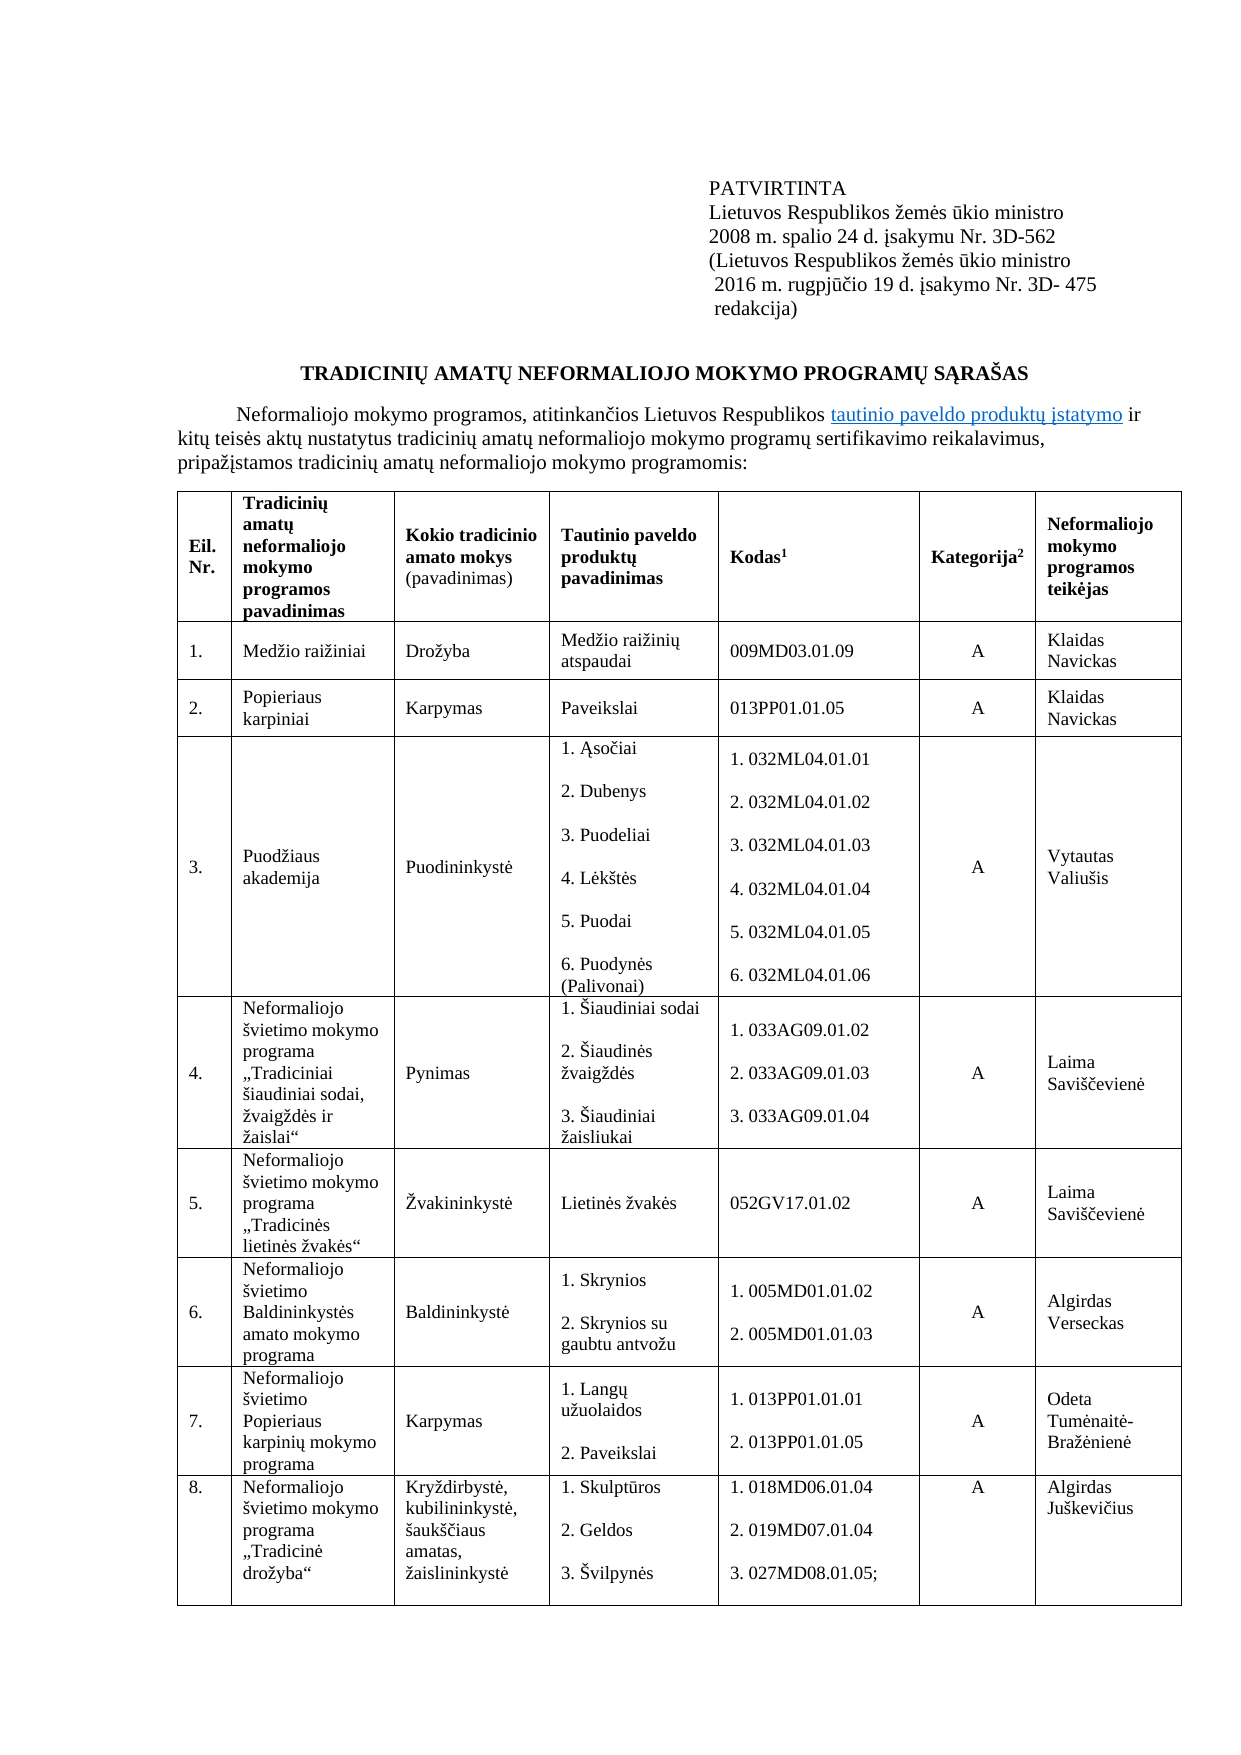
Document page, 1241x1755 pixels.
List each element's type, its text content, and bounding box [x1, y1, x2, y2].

table_cell Karpymas [395, 1367, 549, 1474]
text Lietuvos Respublikos žemės ūkio ministro [709, 200, 1152, 224]
table_header Neformaliojo mokymo programos teikėjas [1036, 492, 1181, 621]
table_cell Puodininkystė [395, 737, 549, 996]
table_cell Algirdas Verseckas [1036, 1258, 1181, 1366]
table_cell Odeta Tumėnaitė-Bražėnienė [1036, 1367, 1181, 1474]
table_cell 1. [178, 622, 231, 679]
text 2008 m. spalio 24 d. įsakymu Nr. 3D-562 [709, 224, 1152, 248]
table_cell Pynimas [395, 997, 549, 1148]
table_cell A [920, 737, 1035, 996]
table_cell A [920, 1476, 1035, 1605]
table_cell 7. [178, 1367, 231, 1474]
text TRADICINIŲ AMATŲ NEFORMALIOJO MOKYMO PROGRAMŲ SĄRAŠAS [177, 361, 1152, 385]
text redakcija) [709, 296, 1152, 320]
table_cell Kryždirbystė, kubilininkystė, šaukščiaus amatas, žaislininkystė [395, 1476, 549, 1605]
table_cell 1. Šiaudiniai sodai 2. Šiaudinės žvaigždės 3. Šiaudiniai žaisliukai [550, 997, 718, 1148]
text PATVIRTINTA [709, 176, 1152, 200]
table_cell A [920, 1258, 1035, 1366]
table_cell 052GV17.01.02 [719, 1149, 919, 1257]
table_cell A [920, 1367, 1035, 1474]
table_cell 6. [178, 1258, 231, 1366]
table_cell 009MD03.01.09 [719, 622, 919, 679]
table_cell A [920, 997, 1035, 1148]
table_cell 1. Ąsočiai 2. Dubenys 3. Puodeliai 4. Lėkštės 5. Puodai 6. Puodynės (Palivonai) [550, 737, 718, 996]
table_header Tradicinių amatų neformaliojo mokymo programos pavadinimas [232, 492, 394, 621]
table_cell A [920, 622, 1035, 679]
table_cell A [920, 1149, 1035, 1257]
table_cell Algirdas Juškevičius [1036, 1476, 1181, 1605]
table_cell Laima Saviščevienė [1036, 1149, 1181, 1257]
text Neformaliojo mokymo programos, atitinkančios Lietuvos Respublikоs tautinio paveldo produktų įstatymo ir kitų teisės aktų nustatytus tradicinių amatų neformaliojo mokymo programų sertifikavimo reikalavimus, pripažįstamos tradicinių amatų neformaliojo mokymo programomis: [177, 402, 1152, 474]
table_cell 1. Skulptūros 2. Geldos 3. Švilpynės [550, 1476, 718, 1605]
table_cell Klaidas Navickas [1036, 622, 1181, 679]
table_cell Neformaliojo švietimo Baldininkystės amato mokymo programa [232, 1258, 394, 1366]
table_cell Klaidas Navickas [1036, 680, 1181, 736]
table_cell Popieriaus karpiniai [232, 680, 394, 736]
table_cell 3. [178, 737, 231, 996]
table_cell 4. [178, 997, 231, 1148]
table_cell 1. 018MD06.01.04 2. 019MD07.01.04 3. 027MD08.01.05; [719, 1476, 919, 1605]
table_cell 2. [178, 680, 231, 736]
table_header Eil. Nr. [178, 492, 231, 621]
table_cell 1. 005MD01.01.02 2. 005MD01.01.03 [719, 1258, 919, 1366]
table_cell Lietinės žvakės [550, 1149, 718, 1257]
table_cell Neformaliojo švietimo mokymo programa „Tradiciniai šiaudiniai sodai, žvaigždės ir žaislai“ [232, 997, 394, 1148]
table_header Kodas1 [719, 492, 919, 621]
table_cell 8. [178, 1476, 231, 1605]
table_cell 1. Skrynios 2. Skrynios su gaubtu antvožu [550, 1258, 718, 1366]
text (Lietuvos Respublikos žemės ūkio ministro [709, 248, 1152, 272]
table_cell 5. [178, 1149, 231, 1257]
table_cell Medžio raižinių atspaudai [550, 622, 718, 679]
table_cell Neformaliojo švietimo mokymo programa „Tradicinės lietinės žvakės“ [232, 1149, 394, 1257]
table_cell 1. 033AG09.01.02 2. 033AG09.01.03 3. 033AG09.01.04 [719, 997, 919, 1148]
table_cell Medžio raižiniai [232, 622, 394, 679]
table_cell Paveikslai [550, 680, 718, 736]
table_cell 1. 032ML04.01.01 2. 032ML04.01.02 3. 032ML04.01.03 4. 032ML04.01.04 5. 032ML04.01.05 6. 032ML04.01.06 [719, 737, 919, 996]
table_cell Karpymas [395, 680, 549, 736]
text 2016 m. rugpjūčio 19 d. įsakymo Nr. 3D- 475 [709, 272, 1152, 296]
table_cell 1. 013PP01.01.01 2. 013PP01.01.05 [719, 1367, 919, 1474]
table_cell Vytautas Valiušis [1036, 737, 1181, 996]
table_header Kategorija2 [920, 492, 1035, 621]
table_cell Puodžiaus akademija [232, 737, 394, 996]
table_cell 1. Langų užuolaidos 2. Paveikslai [550, 1367, 718, 1474]
table_header Tautinio paveldo produktų pavadinimas [550, 492, 718, 621]
table_cell Laima Saviščevienė [1036, 997, 1181, 1148]
table_cell Neformaliojo švietimo mokymo programa „Tradicinė drožyba“ [232, 1476, 394, 1605]
table_cell Baldininkystė [395, 1258, 549, 1366]
table_cell Žvakininkystė [395, 1149, 549, 1257]
table_header Kokio tradicinio amato mokys (pavadinimas) [395, 492, 549, 621]
table_cell Drožyba [395, 622, 549, 679]
table_cell 013PP01.01.05 [719, 680, 919, 736]
table_cell A [920, 680, 1035, 736]
table_cell Neformaliojo švietimo Popieriaus karpinių mokymo programa [232, 1367, 394, 1474]
